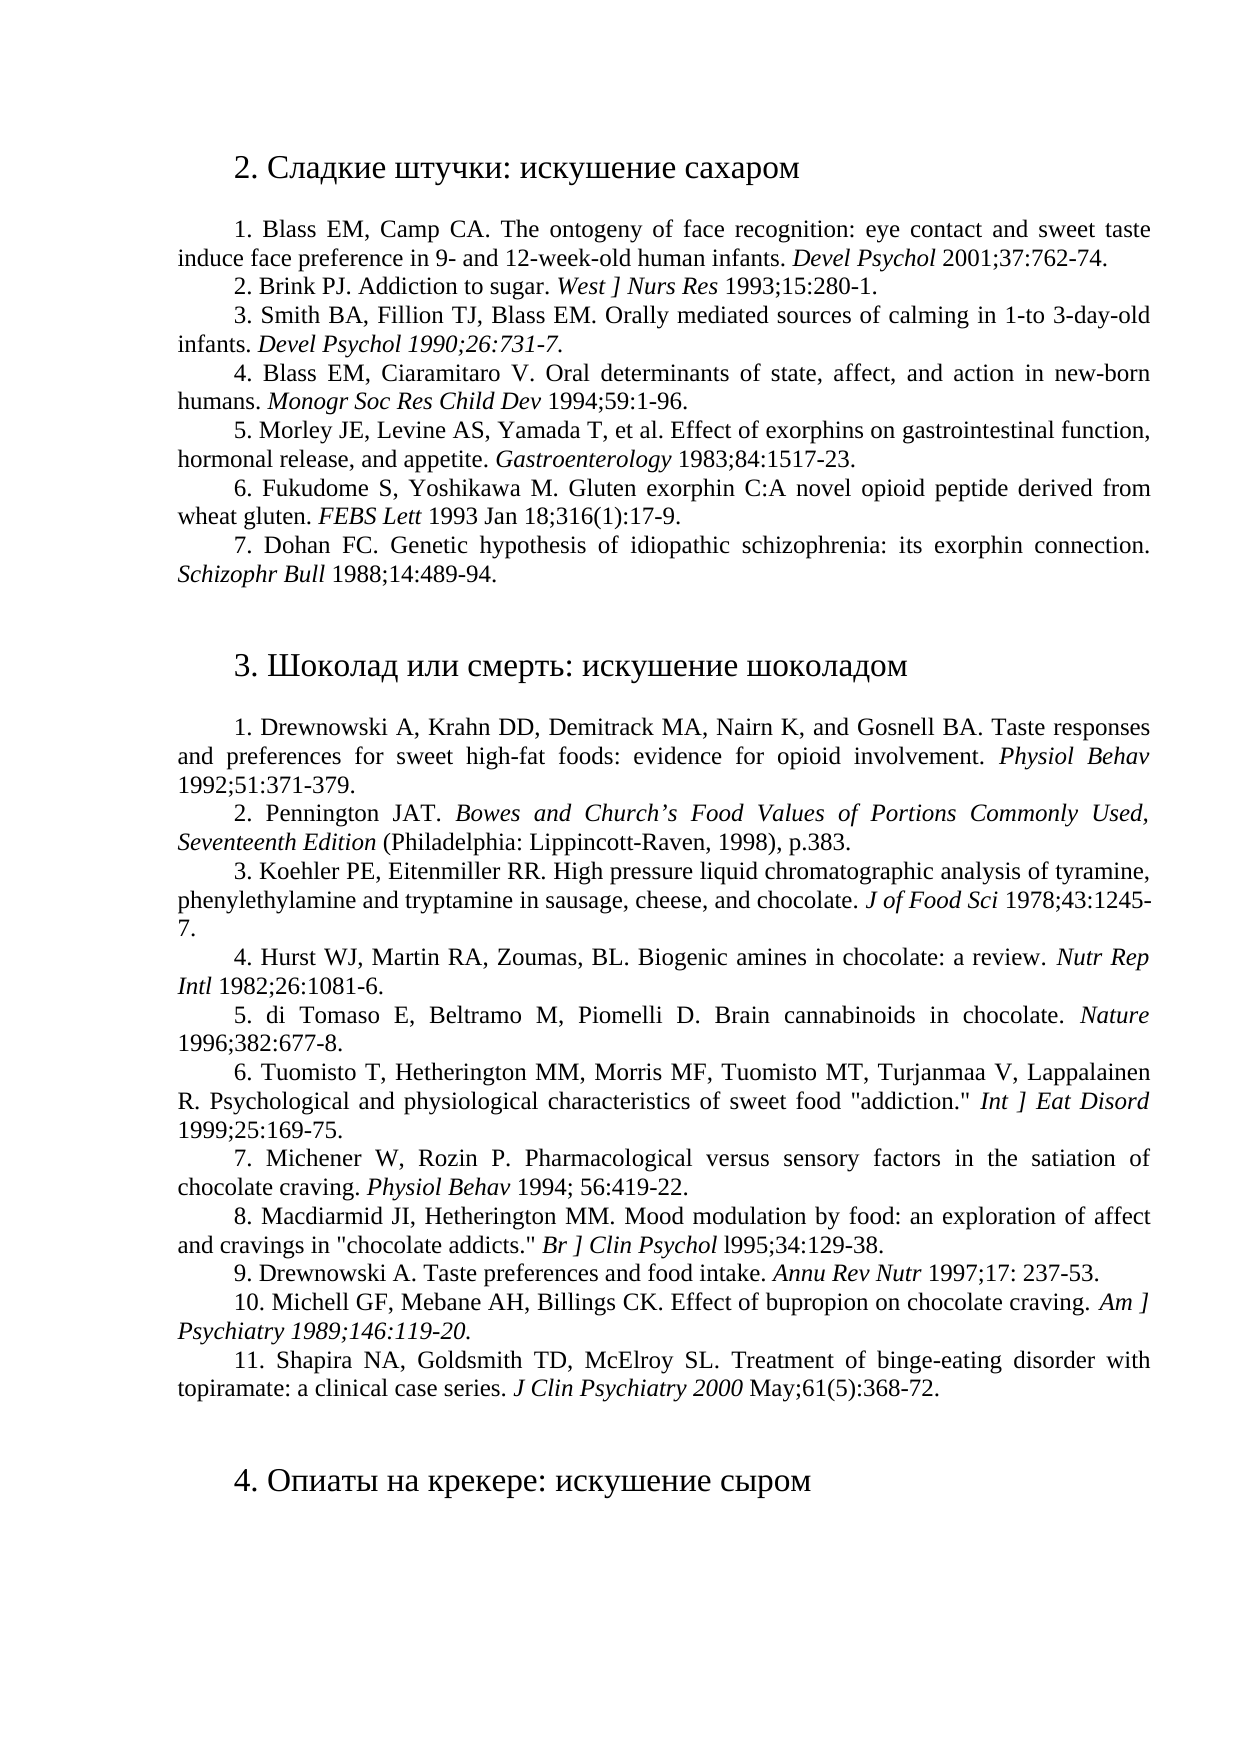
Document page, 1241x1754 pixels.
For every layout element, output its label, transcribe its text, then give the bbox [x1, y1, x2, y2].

text 4. Опиаты на крекере: искушение сыром [177, 1460, 1152, 1498]
text 2. Brink PJ. Addiction to sugar. West ] Nurs Res 1993;15:280-1. [177, 271, 1152, 300]
text 7. Dohan FC. Genetic hypothesis of idiopathic schizophrenia: its exorphin connection. Schizophr Bull 1988;14:489-94. [177, 530, 1152, 588]
text 2. Pennington JAT. Bowes and Church’s Food Values of Portions Commonly Used, Seventeenth Edition (Philadelphia: Lippincott-Raven, 1998), p.383. [177, 798, 1152, 856]
text 7. Michener W, Rozin P. Pharmacological versus sensory factors in the satiation of chocolate craving. Physiol Behav 1994; 56:419-22. [177, 1143, 1152, 1201]
text 1. Blass EM, Camp CA. The ontogeny of face recognition: eye contact and sweet taste induce face preference in 9- and 12-week-old human infants. Devel Psychol 2001;37:762-74. [177, 214, 1152, 271]
text 3. Smith BA, Fillion TJ, Blass EM. Orally mediated sources of calming in 1-to 3-day-old infants. Devel Psychol 1990;26:731-7. [177, 300, 1152, 358]
text 5. di Tomaso E, Beltramo M, Piomelli D. Brain cannabinoids in chocolate. Nature 1996;382:677-8. [177, 1000, 1152, 1057]
text 3. Koehler PE, Eitenmiller RR. High pressure liquid chromatographic analysis of tyramine, phenylethylamine and tryptamine in sausage, cheese, and chocolate. J of Food Sci 1978;43:1245-7. [177, 856, 1152, 942]
text 10. Michell GF, Mebane AH, Billings CK. Effect of bupropion on chocolate craving. Am ] Psychiatry 1989;146:119-20. [177, 1287, 1152, 1345]
text 6. Tuomisto T, Hetherington MM, Morris MF, Tuomisto MT, Turjanmaa V, Lappalainen R. Psychological and physiological characteristics of sweet food "addiction." Int ] Eat Disord 1999;25:169-75. [177, 1057, 1152, 1143]
text 9. Drewnowski A. Taste preferences and food intake. Annu Rev Nutr 1997;17: 237-53. [177, 1258, 1152, 1287]
text 4. Hurst WJ, Martin RA, Zoumas, BL. Biogenic amines in chocolate: a review. Nutr Rep Intl 1982;26:1081-6. [177, 942, 1152, 1000]
text 11. Shapira NA, Goldsmith TD, McElroy SL. Treatment of binge-eating disorder with topiramate: a clinical case series. J Clin Psychiatry 2000 May;61(5):368-72. [177, 1345, 1152, 1402]
text 5. Morley JE, Levine AS, Yamada T, et al. Effect of exorphins on gastrointestinal function, hormonal release, and appetite. Gastroenterology 1983;84:1517-23. [177, 415, 1152, 473]
text 6. Fukudome S, Yoshikawa M. Gluten exorphin C:A novel opioid peptide derived from wheat gluten. FEBS Lett 1993 Jan 18;316(1):17-9. [177, 473, 1152, 530]
text 1. Drewnowski A, Krahn DD, Demitrack MA, Nairn K, and Gosnell BA. Taste responses and preferences for sweet high-fat foods: evidence for opioid involvement. Physiol Behav 1992;51:371-379. [177, 712, 1152, 798]
text 4. Blass EM, Ciaramitaro V. Oral determinants of state, affect, and action in new-born humans. Monogr Soc Res Child Dev 1994;59:1-96. [177, 358, 1152, 415]
text 2. Сладкие штучки: искушение сахаром [233, 147, 1152, 185]
text 3. Шоколад или смерть: искушение шоколадом [233, 645, 1152, 683]
text 8. Macdiarmid JI, Hetherington MM. Mood modulation by food: an exploration of affect and cravings in "chocolate addicts." Br ] Clin Psychol l995;34:129-38. [177, 1201, 1152, 1258]
